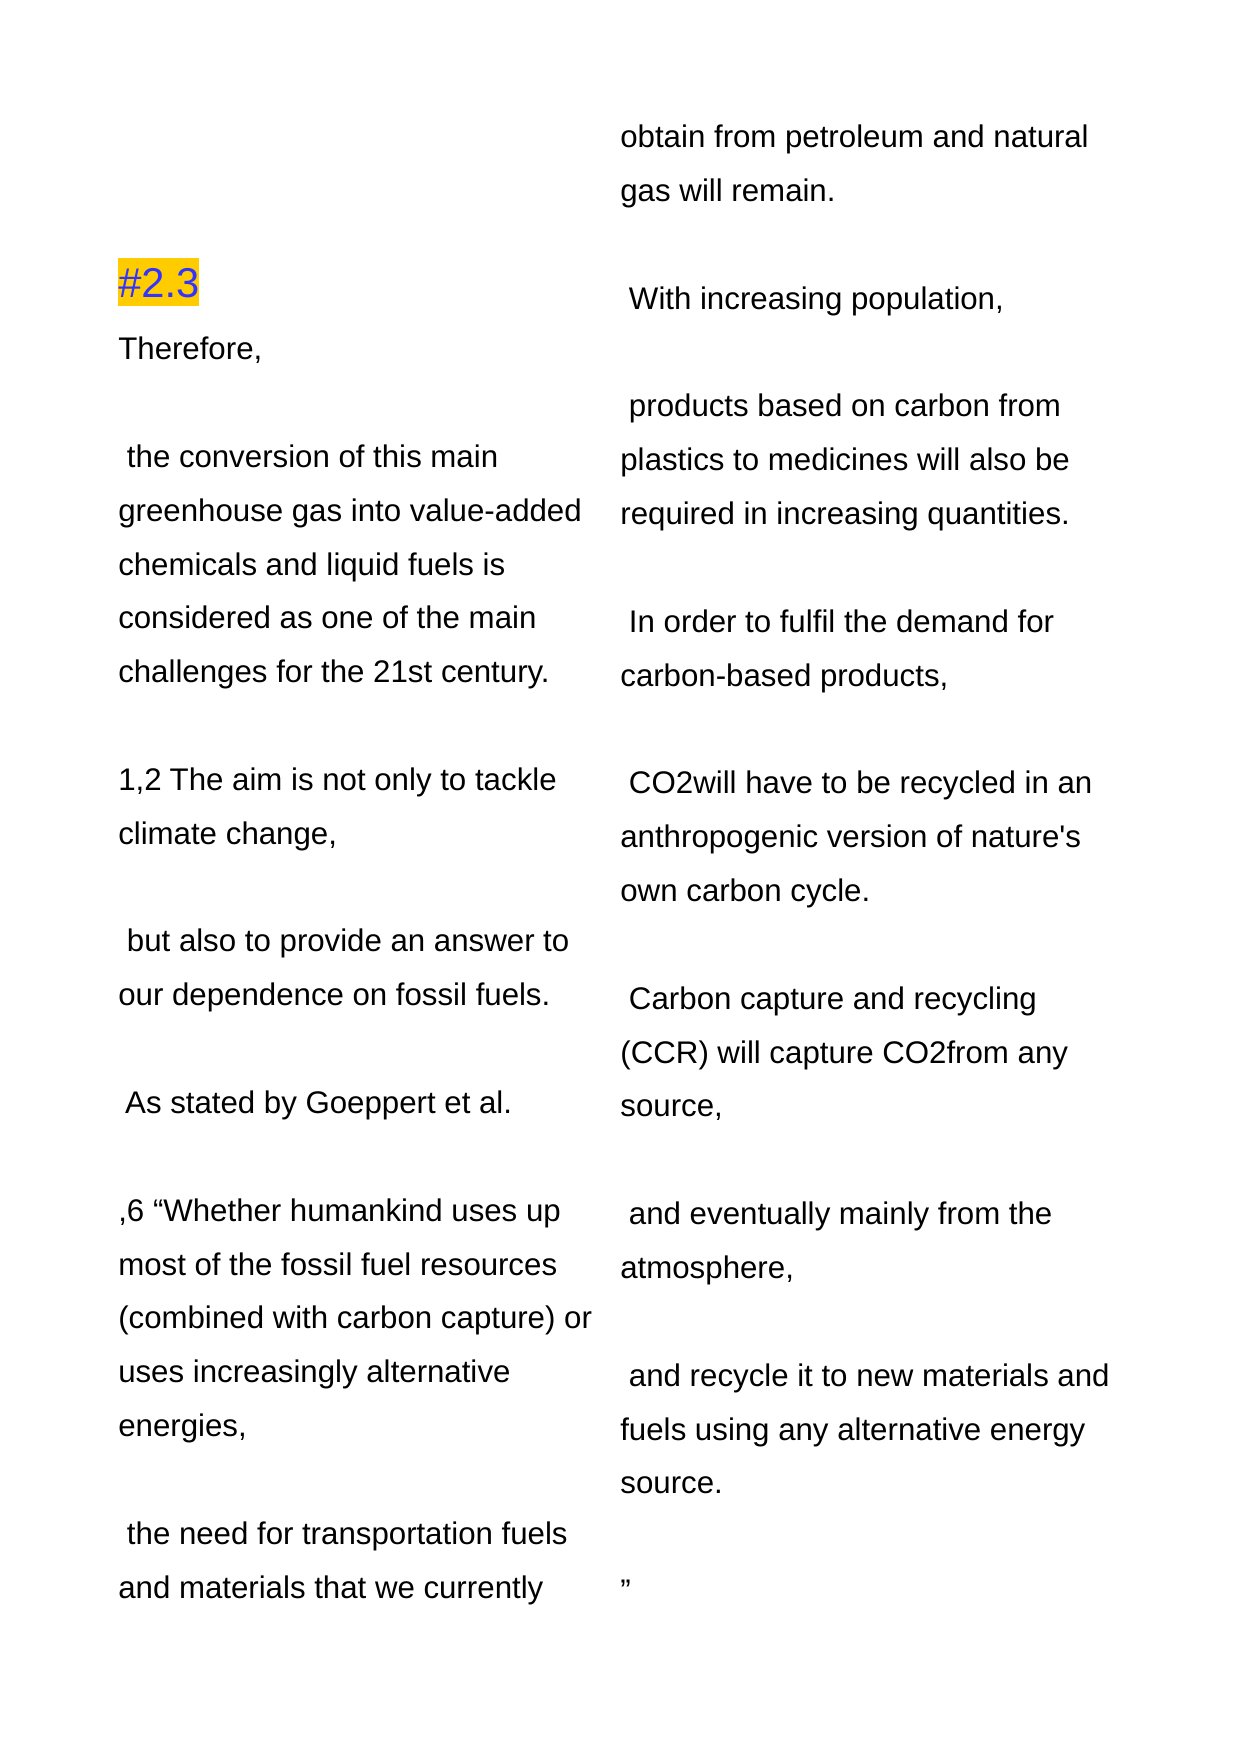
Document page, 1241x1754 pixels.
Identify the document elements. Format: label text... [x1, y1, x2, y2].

text Carbon capture and recycling (CCR) will capture CO2from any source, [620, 980, 1122, 1123]
text As stated by Goeppert et al. [118, 1084, 620, 1120]
text 1,2 The aim is not only to tackle climate change, [118, 761, 620, 851]
text ” [620, 1572, 1122, 1608]
text #2.3 [118, 258, 620, 306]
text but also to provide an answer to our dependence on fossil fuels. [118, 922, 620, 1012]
text products based on carbon from plastics to medicines will also be required in increasing quantities. [620, 387, 1122, 531]
text the conversion of this main greenhouse gas into value-added chemicals and liquid fuels is considered as one of the main challenges for the 21st century. [118, 438, 620, 689]
text and eventually mainly from the atmosphere, [620, 1195, 1122, 1285]
text ,6 “Whether humankind uses up most of the fossil fuel resources (combined with carbon capture) or uses increasingly alternative energies, [118, 1192, 620, 1443]
text obtain from petroleum and natural gas will remain. [620, 118, 1122, 208]
text and recycle it to new materials and fuels using any alternative energy source. [620, 1357, 1122, 1500]
text Therefore, [118, 330, 620, 366]
text With increasing population, [620, 280, 1122, 316]
text the need for transportation fuels and materials that we currently [118, 1515, 620, 1605]
text In order to fulfil the demand for carbon-based products, [620, 603, 1122, 693]
text CO2will have to be recycled in an anthropogenic version of nature's own carbon cycle. [620, 764, 1122, 908]
